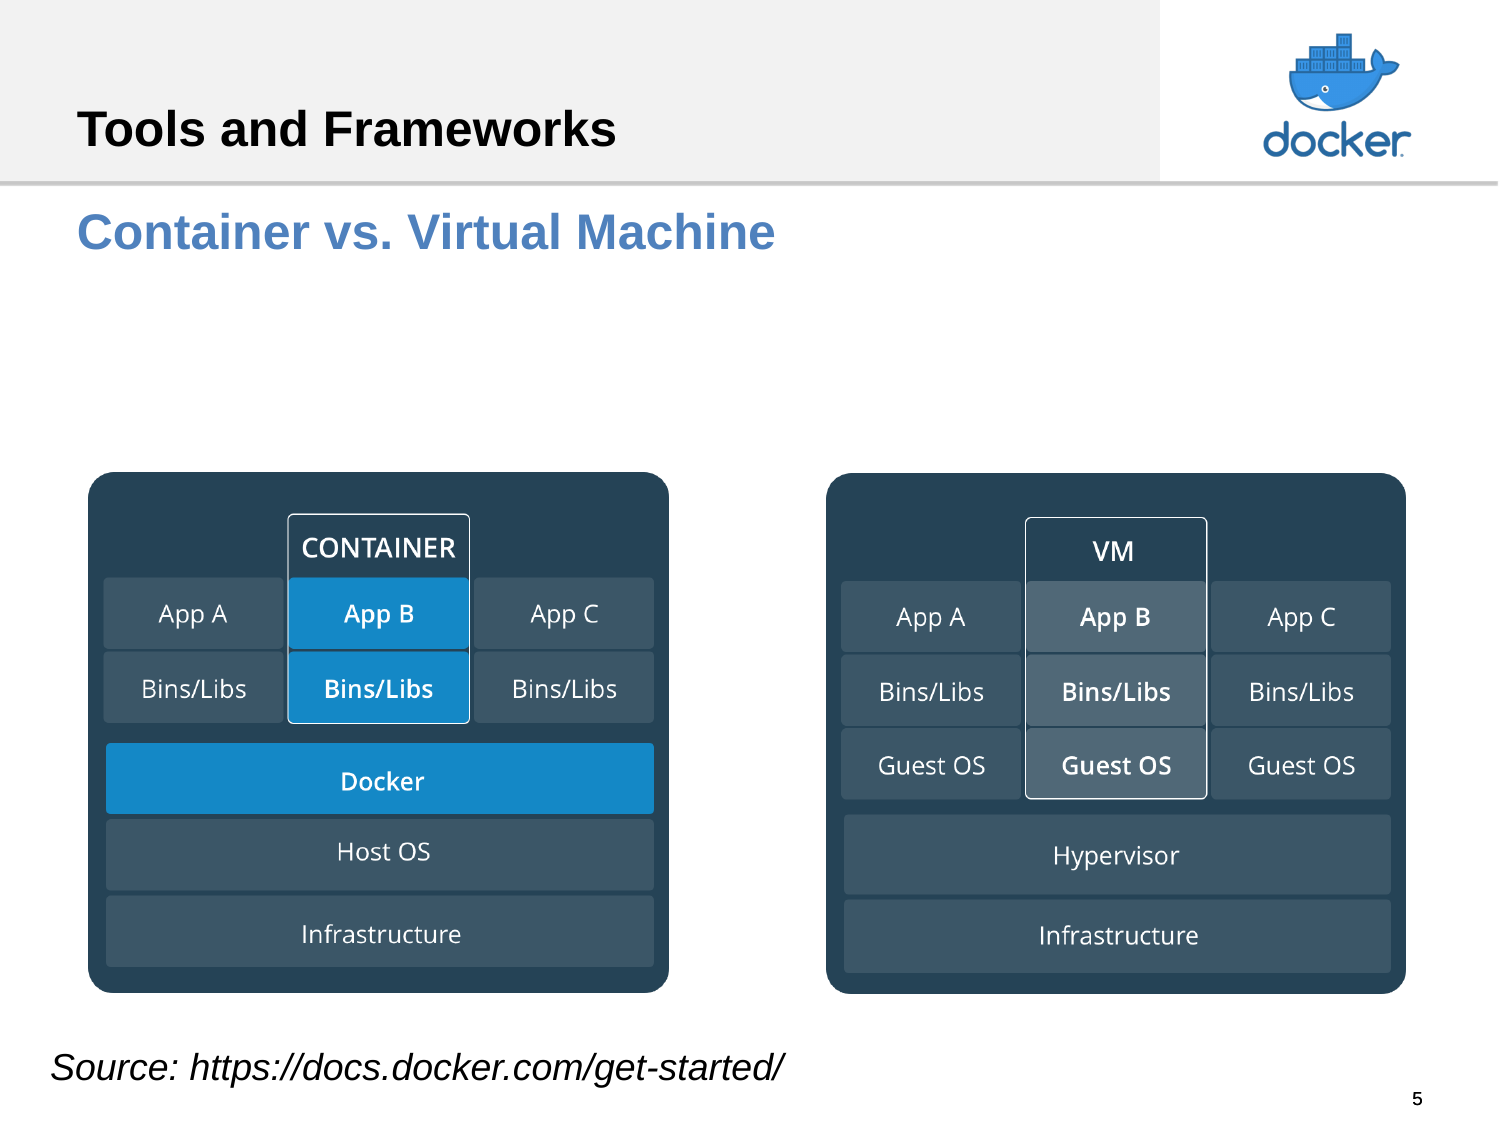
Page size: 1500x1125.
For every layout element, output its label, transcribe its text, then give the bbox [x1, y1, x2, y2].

text_box Tools and Frameworks [76, 39, 1042, 157]
text_box Source: https://docs.docker.com/get-started/ [35, 1039, 1312, 1097]
picture [1210, 22, 1465, 166]
picture [88, 472, 669, 993]
picture [826, 473, 1406, 994]
text_box Container vs. Virtual Machine [76, 200, 1424, 259]
